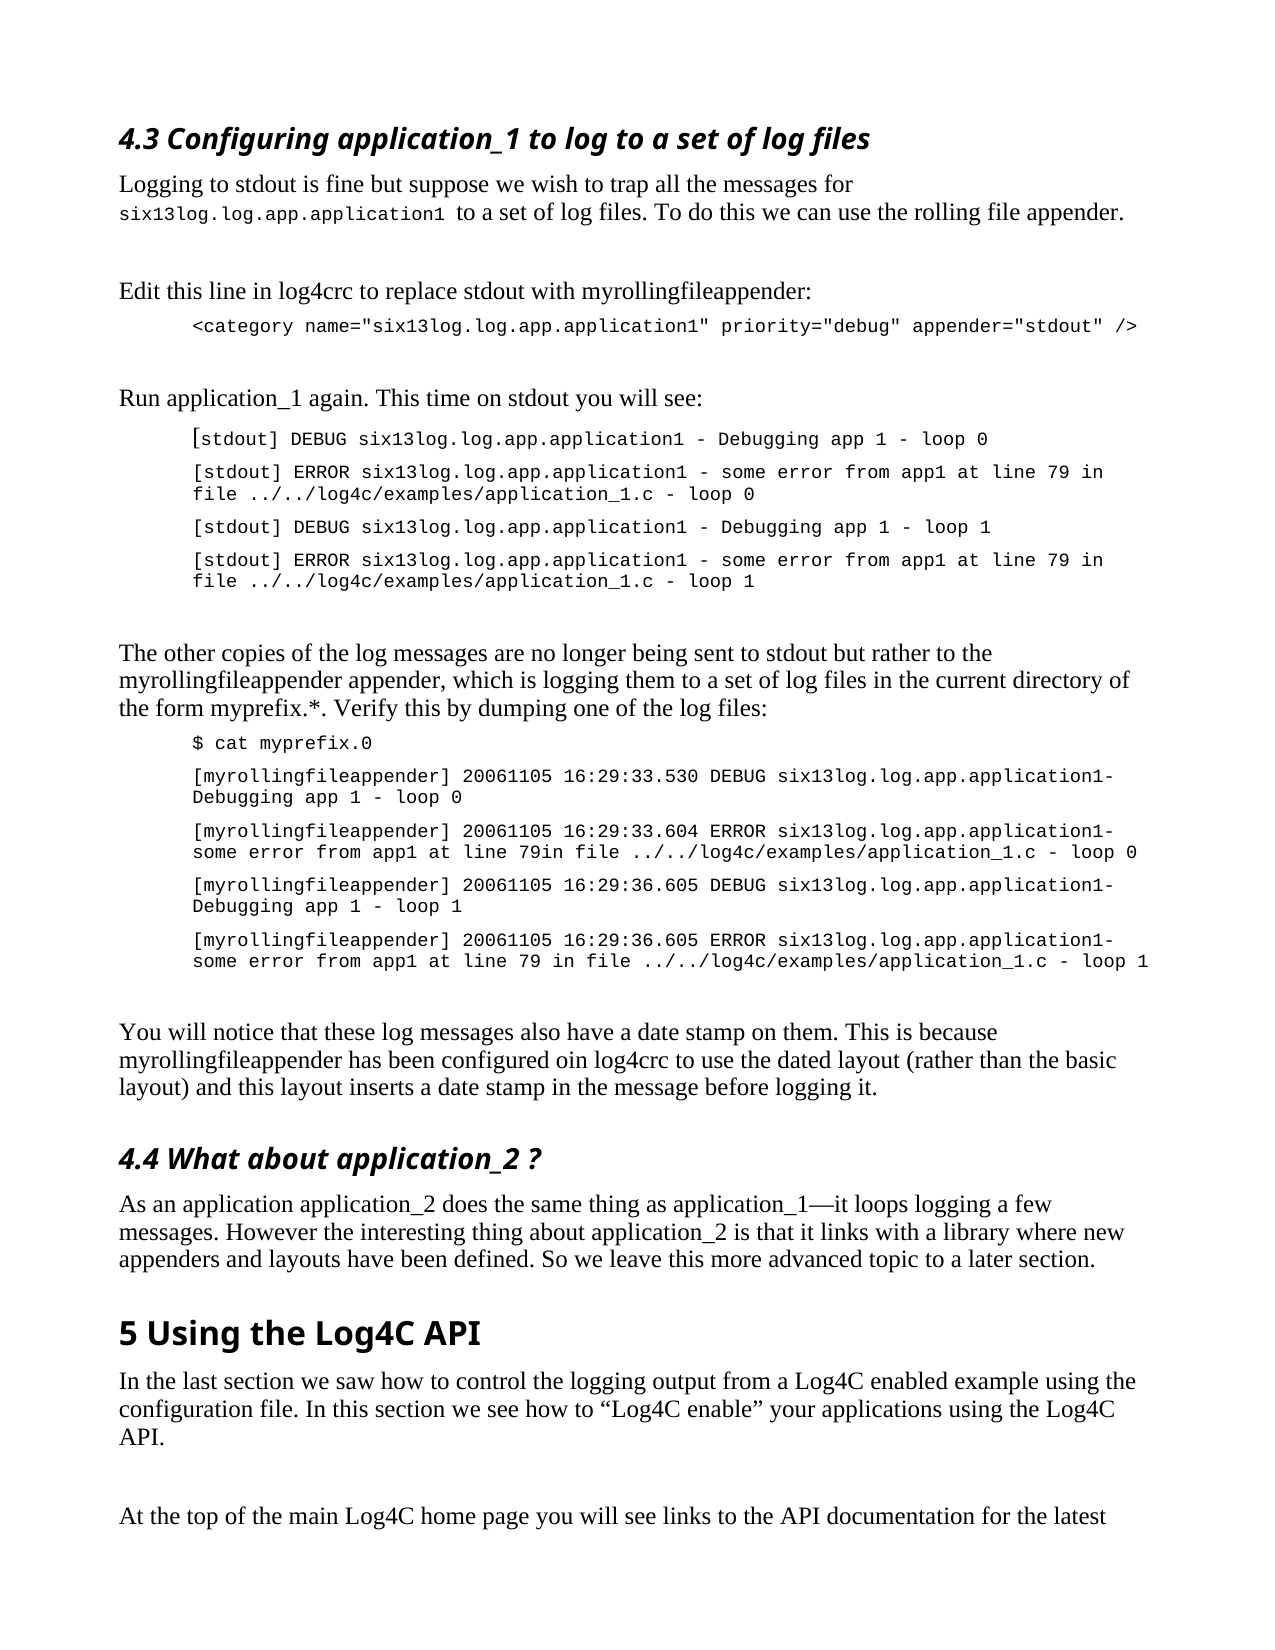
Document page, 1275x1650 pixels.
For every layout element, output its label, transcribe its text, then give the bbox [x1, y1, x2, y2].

subtitle 5 Using the Log4C API [118, 1310, 1156, 1355]
subtitle 4.4 What about application_2 ? [118, 1138, 1156, 1178]
text <category name="six13log.log.app.application1" priority="debug" appender="stdout" /> [192, 317, 1156, 338]
text Edit this line in log4crc to replace stdout with myrollingfileappender: [118, 277, 1156, 305]
text As an application application_2 does the same thing as application_1—it loops logging a few messages. However the interesting thing about application_2 is that it links with a library where new appenders and layouts have been defined. So we leave this more advanced topic to a later section. [118, 1190, 1156, 1273]
text [myrollingfileappender] 20061105 16:29:36.605 DEBUG six13log.log.app.application1- Debugging app 1 - loop 1 [192, 876, 1156, 918]
text [stdout] ERROR six13log.log.app.application1 - some error from app1 at line 79 in file ../../log4c/examples/application_1.c - loop 0 [192, 463, 1156, 506]
text [myrollingfileappender] 20061105 16:29:36.605 ERROR six13log.log.app.application1- some error from app1 at line 79 in file ../../log4c/examples/application_1.c - loop 1 [192, 930, 1156, 973]
text [stdout] ERROR six13log.log.app.application1 - some error from app1 at line 79 in file ../../log4c/examples/application_1.c - loop 1 [192, 551, 1156, 593]
text The other copies of the log messages are no longer being sent to stdout but rather to the myrollingfileappender appender, which is logging them to a set of log files in the current directory of the form myprefix.*. Verify this by dumping one of the log files: [118, 639, 1156, 722]
text [myrollingfileappender] 20061105 16:29:33.604 ERROR six13log.log.app.application1- some error from app1 at line 79in file ../../log4c/examples/application_1.c - loop 0 [192, 821, 1156, 864]
text Run application_1 again. This time on stdout you will see: [118, 384, 1156, 411]
text [stdout] DEBUG six13log.log.app.application1 - Debugging app 1 - loop 0 [192, 423, 1156, 451]
subtitle 4.3 Configuring application_1 to log to a set of log files [118, 118, 1156, 158]
text You will notice that these log messages also have a date stamp on them. This is because myrollingfileappender has been configured oin log4crc to use the dated layout (rather than the basic layout) and this layout inserts a date stamp in the message before logging it. [118, 1018, 1156, 1101]
text At the top of the main Log4C home page you will see links to the API documentation for the latest [118, 1502, 1156, 1530]
text In the last section we saw how to control the logging output from a Log4C enabled example using the configuration file. In this section we see how to “Log4C enable” your applications using the Log4C API. [118, 1367, 1156, 1451]
text Logging to stdout is fine but suppose we wish to trap all the messages for six13log.log.app.application1 to a set of log files. To do this we can use the rolling file appender. [118, 170, 1156, 226]
text [myrollingfileappender] 20061105 16:29:33.530 DEBUG six13log.log.app.application1- Debugging app 1 - loop 0 [192, 767, 1156, 809]
text [stdout] DEBUG six13log.log.app.application1 - Debugging app 1 - loop 1 [192, 518, 1156, 539]
text $ cat myprefix.0 [192, 734, 1156, 755]
